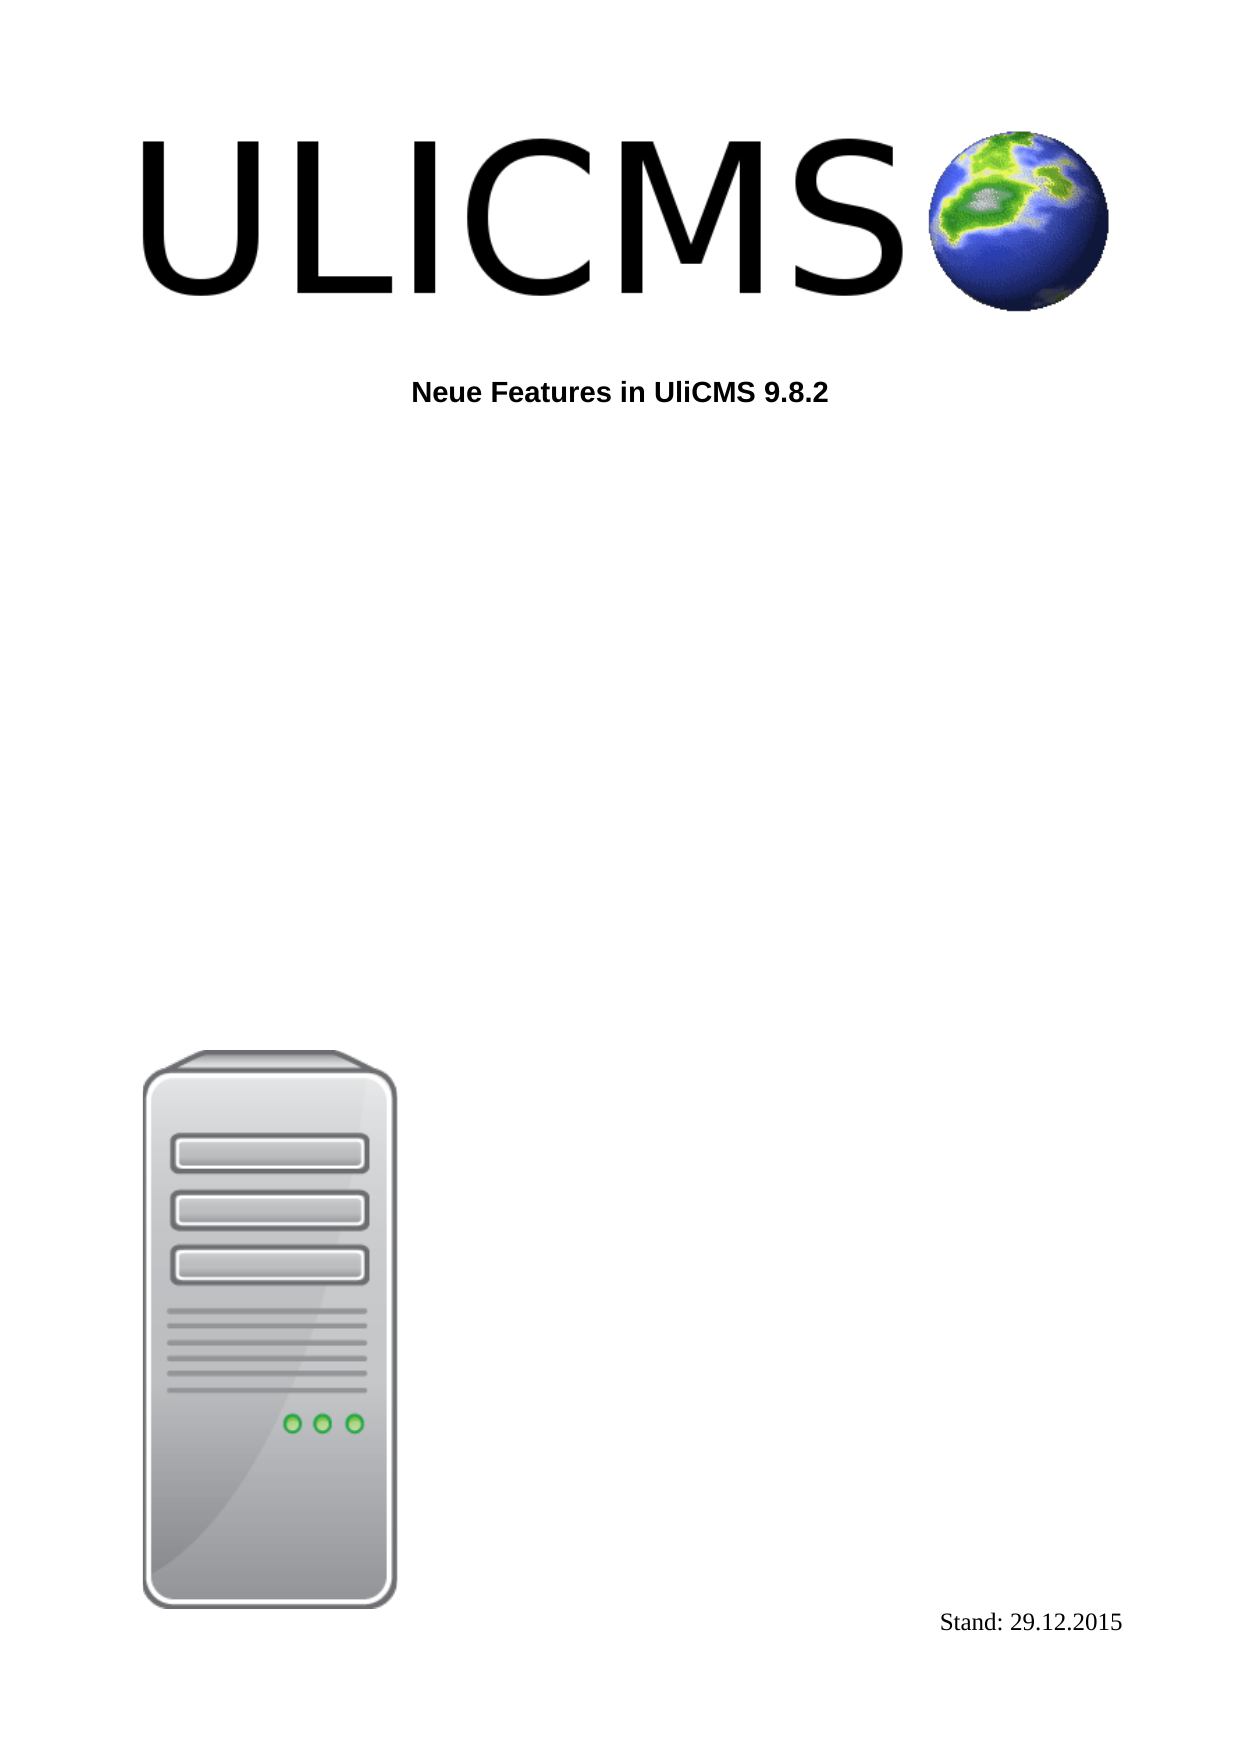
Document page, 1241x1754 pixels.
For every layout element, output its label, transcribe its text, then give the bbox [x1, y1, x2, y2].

subtitle Neue Features in UliCMS 9.8.2 [118, 375, 1122, 408]
picture [115, 118, 1117, 321]
picture [142, 1050, 398, 1609]
